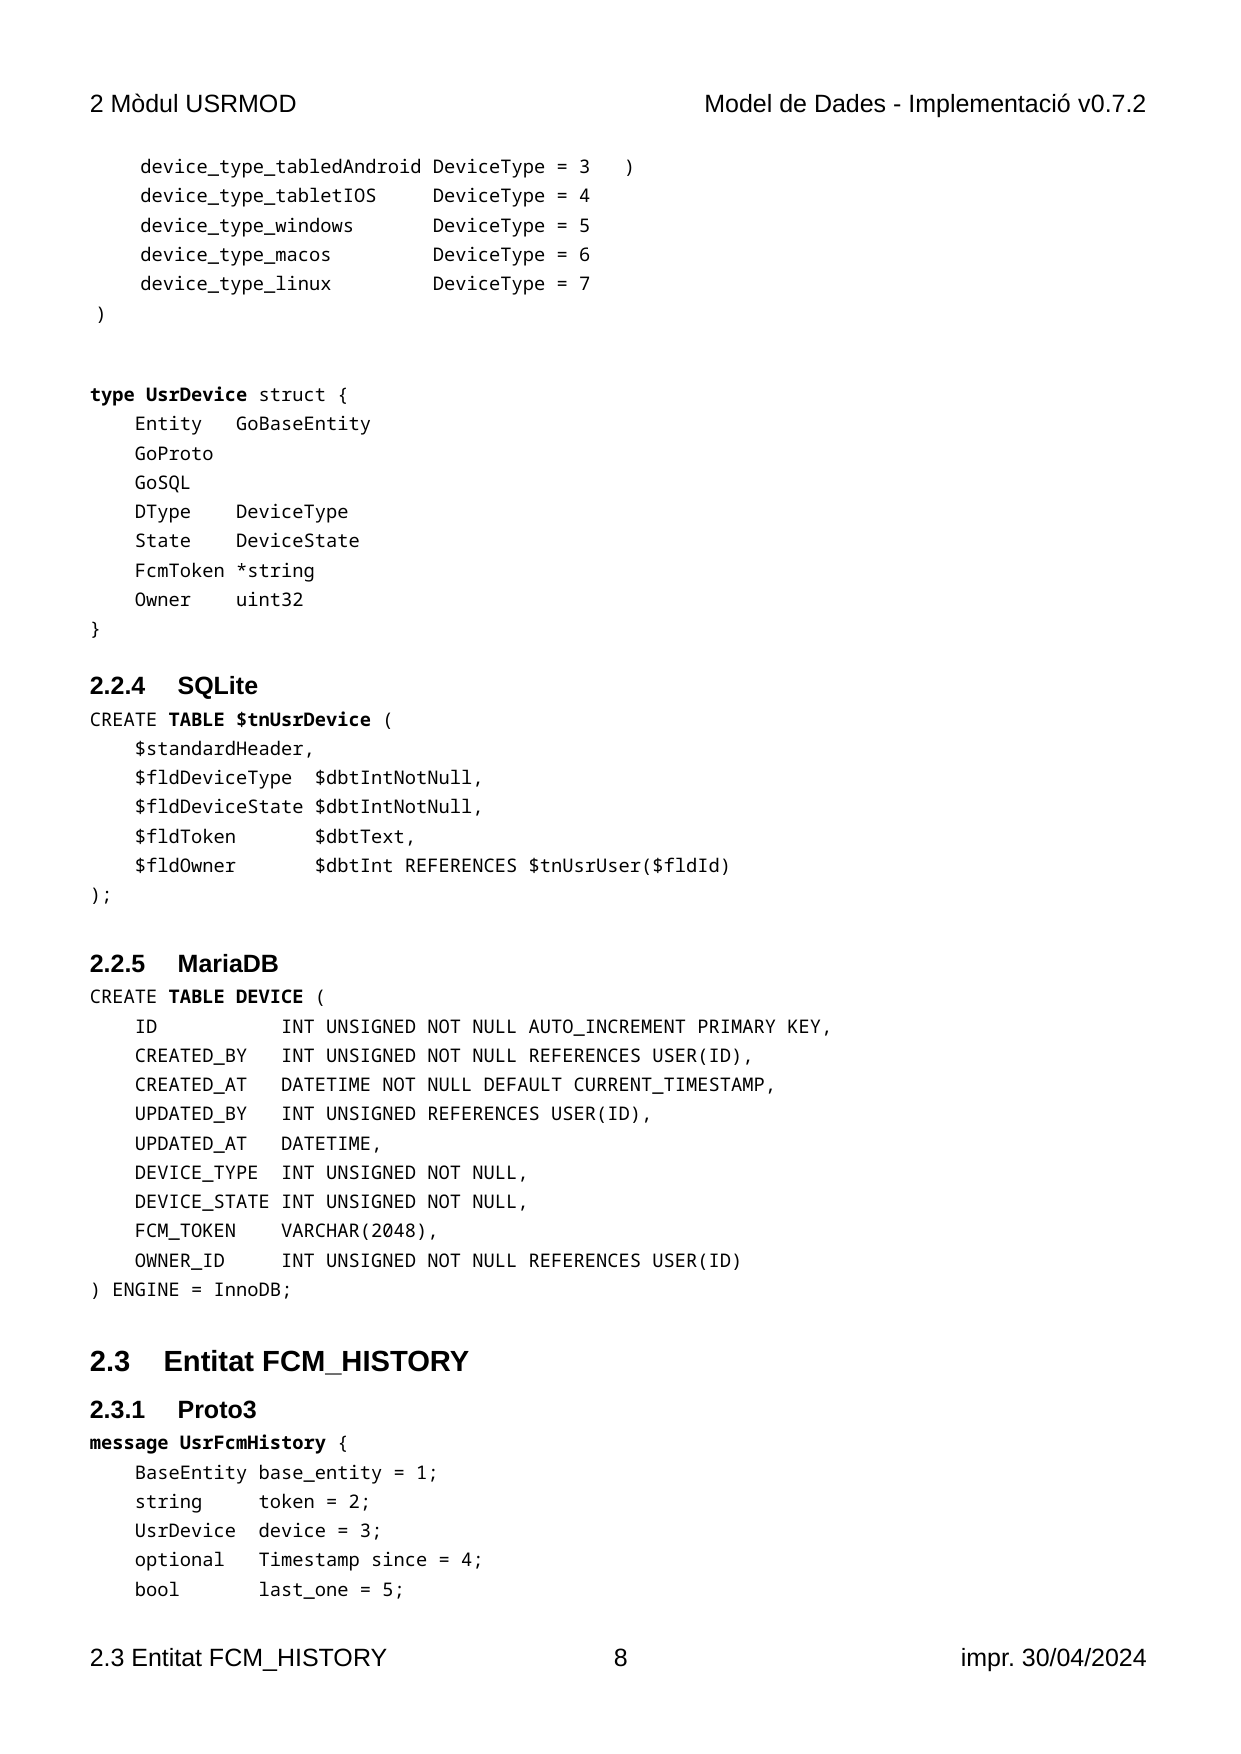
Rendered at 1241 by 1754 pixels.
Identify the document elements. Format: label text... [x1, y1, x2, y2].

text $fldOwner $dbtInt REFERENCES $tnUsrUser($fldId) [89, 852, 1146, 878]
subtitle Proto3 [89, 1395, 1146, 1424]
text string token = 2; [89, 1488, 1146, 1514]
text optional Timestamp since = 4; [89, 1547, 1146, 1572]
text GoSQL [89, 469, 1146, 494]
text BaseEntity base_entity = 1; [89, 1459, 1146, 1484]
subtitle MariaDB [89, 949, 1146, 978]
text type UsrDevice struct { [89, 381, 1146, 407]
text Entity GoBaseEntity [89, 411, 1146, 436]
text CREATE TABLE $tnUsrDevice ( [89, 706, 1146, 731]
text CREATE TABLE DEVICE ( [89, 984, 1146, 1009]
subtitle SQLite [89, 671, 1146, 700]
text CREATED_BY INT UNSIGNED NOT NULL REFERENCES USER(ID), [89, 1042, 1146, 1068]
text $standardHeader, [89, 735, 1146, 761]
text $fldToken $dbtText, [89, 823, 1146, 848]
text OWNER_ID INT UNSIGNED NOT NULL REFERENCES USER(ID) [89, 1247, 1146, 1273]
text FcmToken *string [89, 557, 1146, 582]
text UPDATED_BY INT UNSIGNED REFERENCES USER(ID), [89, 1101, 1146, 1126]
subtitle Entitat FCM_HISTORY [89, 1344, 1146, 1377]
text ); [89, 882, 1146, 907]
text $fldDeviceType $dbtIntNotNull, [89, 764, 1146, 790]
text $fldDeviceState $dbtIntNotNull, [89, 794, 1146, 819]
text Owner uint32 [89, 586, 1146, 612]
text GoProto [89, 440, 1146, 465]
text FCM_TOKEN VARCHAR(2048), [89, 1218, 1146, 1243]
table_header device_type_tabledAndroid DeviceType = 3 device_type_tabletIOS DeviceType = 4 device_type_windows DeviceType = 5 device_type_macos DeviceType = 6 device_type_linux DeviceType = 7 ) [90, 148, 618, 352]
text UPDATED_AT DATETIME, [89, 1130, 1146, 1156]
text DEVICE_TYPE INT UNSIGNED NOT NULL, [89, 1159, 1146, 1185]
text bool last_one = 5; [89, 1576, 1146, 1602]
text CREATED_AT DATETIME NOT NULL DEFAULT CURRENT_TIMESTAMP, [89, 1071, 1146, 1097]
text ) ENGINE = InnoDB; [89, 1276, 1146, 1302]
text message UsrFcmHistory { [89, 1430, 1146, 1455]
text DType DeviceType [89, 498, 1146, 524]
table_header ) [618, 148, 1146, 352]
text ID INT UNSIGNED NOT NULL AUTO_INCREMENT PRIMARY KEY, [89, 1013, 1146, 1038]
text DEVICE_STATE INT UNSIGNED NOT NULL, [89, 1188, 1146, 1214]
text UsrDevice device = 3; [89, 1517, 1146, 1543]
text } [89, 615, 1146, 641]
text State DeviceState [89, 528, 1146, 553]
